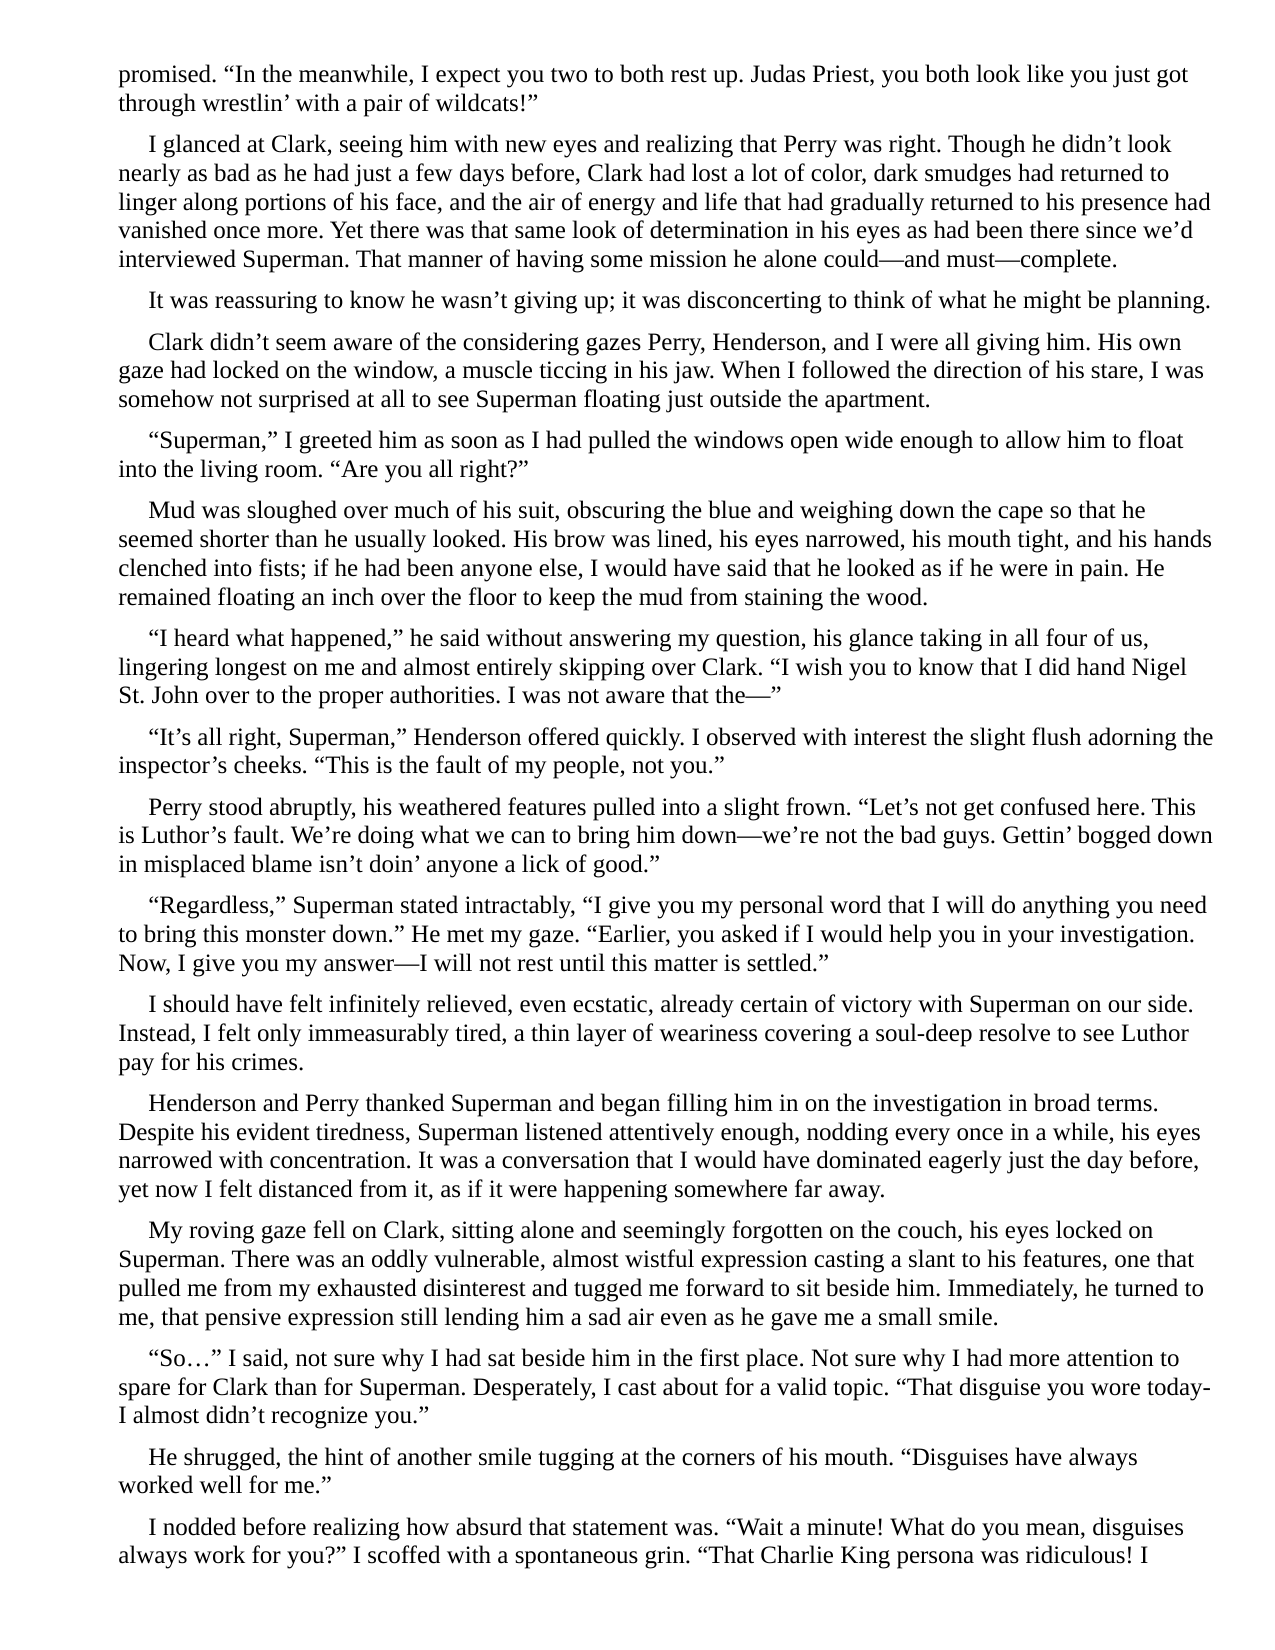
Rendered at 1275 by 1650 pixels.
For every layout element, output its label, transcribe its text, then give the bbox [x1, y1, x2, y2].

text Clark didn’t seem aware of the considering gazes Perry, Henderson, and I were all giving him. His own gaze had locked on the window, a muscle ticcing in his jaw. When I followed the direction of his stare, I was somehow not surprised at all to see Superman floating just outside the apartment. [118, 327, 1216, 413]
text My roving gaze fell on Clark, sitting alone and seemingly forgotten on the couch, his eyes locked on Superman. There was an oddly vulnerable, almost wistful expression casting a slant to his features, one that pulled me from my exhausted disinterest and tugged me forward to sit beside him. Immediately, he turned to me, that pensive expression still lending him a sad air even as he gave me a small smile. [118, 1215, 1216, 1330]
text promised. “In the meanwhile, I expect you two to both rest up. Judas Priest, you both look like you just got through wrestlin’ with a pair of wildcats!” [118, 59, 1216, 117]
text “Regardless,” Superman stated intractably, “I give you my personal word that I will do anything you need to bring this monster down.” He met my gaze. “Earlier, you asked if I would help you in your investigation. Now, I give you my answer—I will not rest until this matter is settled.” [118, 890, 1216, 977]
text It was reassuring to know he wasn’t giving up; it was disconcerting to think of what he might be planning. [118, 285, 1216, 314]
text I nodded before realizing how absurd that statement was. “Wait a minute! What do you mean, disguises always work for you?” I scoffed with a spontaneous grin. “That Charlie King persona was ridiculous! I [118, 1512, 1216, 1569]
text He shrugged, the hint of another smile tugging at the corners of his mouth. “Disguises have always worked well for me.” [118, 1442, 1216, 1499]
text I glanced at Clark, seeing him with new eyes and realizing that Perry was right. Though he didn’t look nearly as bad as he had just a few days before, Clark had lost a lot of color, dark smudges had returned to linger along portions of his face, and the air of energy and life that had gradually returned to his presence had vanished once more. Yet there was that same look of determination in his eyes as had been there since we’d interviewed Superman. That manner of having some mission he alone could—and must—complete. [118, 129, 1216, 273]
text “It’s all right, Superman,” Henderson offered quickly. I observed with interest the slight flush adorning the inspector’s cheeks. “This is the fault of my people, not you.” [118, 722, 1216, 779]
text “I heard what happened,” he said without answering my question, his glance taking in all four of us, lingering longest on me and almost entirely skipping over Clark. “I wish you to know that I did hand Nigel St. John over to the proper authorities. I was not aware that the—” [118, 623, 1216, 709]
text “Superman,” I greeted him as soon as I had pulled the windows open wide enough to allow him to float into the living room. “Are you all right?” [118, 425, 1216, 483]
text Mud was sloughed over much of his suit, obscuring the blue and weighing down the cape so that he seemed shorter than he usually looked. His brow was lined, his eyes narrowed, his mouth tight, and his hands clenched into fists; if he had been anyone else, I would have said that he looked as if he were in pain. He remained floating an inch over the floor to keep the mud from staining the wood. [118, 495, 1216, 610]
text I should have felt infinitely relieved, even ecstatic, already certain of victory with Superman on our side. Instead, I felt only immeasurably tired, a thin layer of weariness covering a soul-deep resolve to see Luthor pay for his crimes. [118, 989, 1216, 1075]
text Perry stood abruptly, his weathered features pulled into a slight frown. “Let’s not get confused here. This is Luthor’s fault. We’re doing what we can to bring him down—we’re not the bad guys. Gettin’ bogged down in misplaced blame isn’t doin’ anyone a lick of good.” [118, 792, 1216, 878]
text “So…” I said, not sure why I had sat beside him in the first place. Not sure why I had more attention to spare for Clark than for Superman. Desperately, I cast about for a valid topic. “That disguise you wore today-I almost didn’t recognize you.” [118, 1343, 1216, 1429]
text Henderson and Perry thanked Superman and began filling him in on the investigation in broad terms. Despite his evident tiredness, Superman listened attentively enough, nodding every once in a while, his eyes narrowed with concentration. It was a conversation that I would have dominated eagerly just the day before, yet now I felt distanced from it, as if it were happening somewhere far away. [118, 1088, 1216, 1203]
